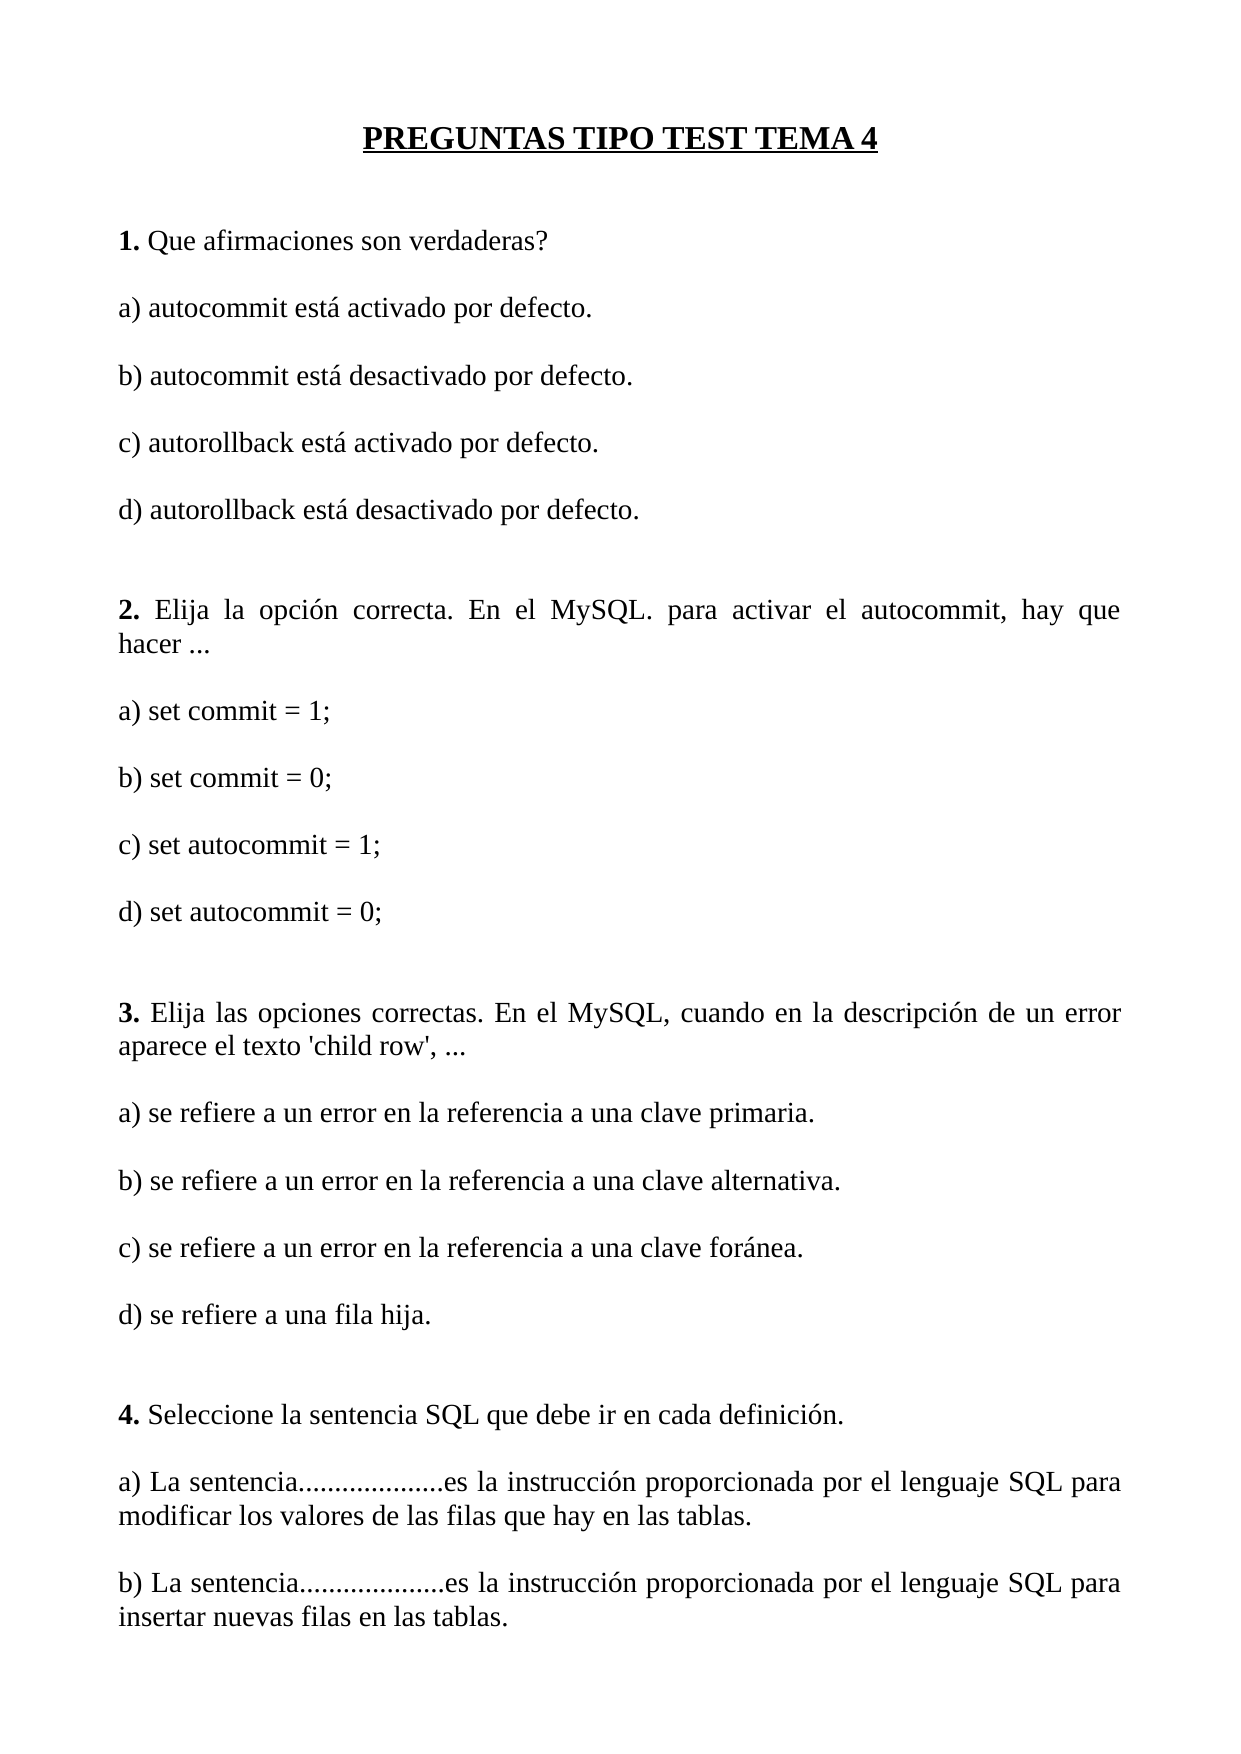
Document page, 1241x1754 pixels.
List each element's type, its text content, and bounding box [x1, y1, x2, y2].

text a) La sentencia....................es la instrucción proporcionada por el lenguaje SQL para modificar los valores de las filas que hay en las tablas. [118, 1464, 1122, 1532]
text a) autocommit está activado por defecto. [118, 291, 1122, 324]
text 1. Que afirmaciones son verdaderas? [118, 223, 1122, 257]
text PREGUNTAS TIPO TEST TEMA 4 [118, 118, 1122, 156]
text b) set commit = 0; [118, 760, 1122, 794]
text a) se refiere a un error en la referencia a una clave primaria. [118, 1096, 1122, 1129]
text b) se refiere a un error en la referencia a una clave alternativa. [118, 1163, 1122, 1196]
text d) set autocommit = 0; [118, 894, 1122, 928]
text a) set commit = 1; [118, 693, 1122, 727]
text d) se refiere a una fila hija. [118, 1297, 1122, 1330]
text c) autorollback está activado por defecto. [118, 425, 1122, 458]
text d) autorollback está desactivado por defecto. [118, 492, 1122, 525]
text c) set autocommit = 1; [118, 827, 1122, 861]
text b) La sentencia....................es la instrucción proporcionada por el lenguaje SQL para insertar nuevas filas en las tablas. [118, 1565, 1122, 1632]
text 4. Seleccione la sentencia SQL que debe ir en cada definición. [118, 1397, 1122, 1431]
text 2. Elija la opción correcta. En el MySQL. para activar el autocommit, hay que hacer ... [118, 592, 1122, 659]
text 3. Elija las opciones correctas. En el MySQL, cuando en la descripción de un error aparece el texto 'child row', ... [118, 995, 1122, 1062]
text c) se refiere a un error en la referencia a una clave foránea. [118, 1230, 1122, 1263]
text b) autocommit está desactivado por defecto. [118, 358, 1122, 391]
